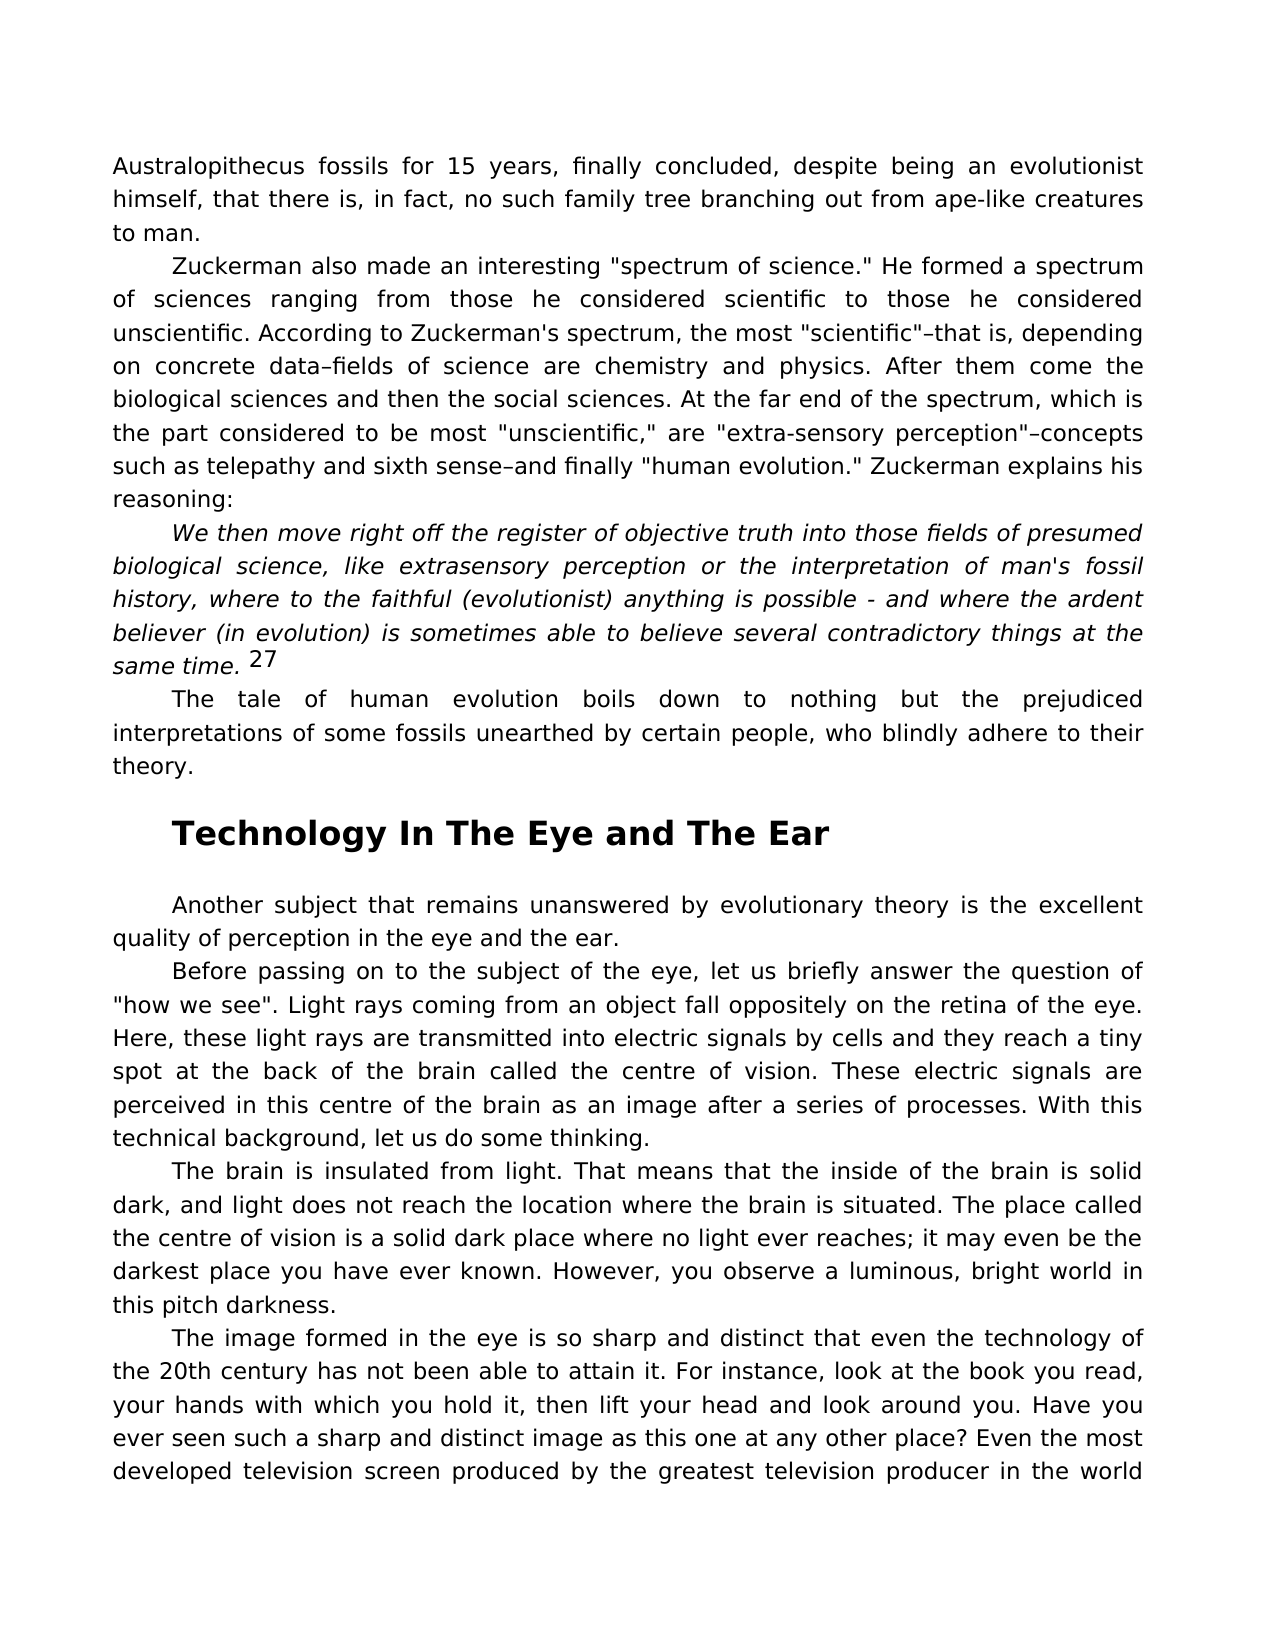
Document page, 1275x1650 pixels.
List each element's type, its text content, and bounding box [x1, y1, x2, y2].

text The image formed in the eye is so sharp and distinct that even the technology of the 20th century has not been able to attain it. For instance, look at the book you read, your hands with which you hold it, then lift your head and look around you. Have you ever seen such a sharp and distinct image as this one at any other place? Even the most developed television screen produced by the greatest television producer in the world [112, 1320, 1145, 1486]
text We then move right off the register of objective truth into those fields of presumed biological science, like extrasensory perception or the interpretation of man's fossil history, where to the faithful (evolutionist) anything is possible - and where the ardent believer (in evolution) is sometimes able to believe several contradictory things at the same time. 27 [112, 514, 1145, 681]
text Technology In The Eye and The Ear [112, 814, 1145, 853]
text Zuckerman also made an interesting "spectrum of science." He formed a spectrum of sciences ranging from those he considered scientific to those he considered unscientific. According to Zuckerman's spectrum, the most "scientific"–that is, depending on concrete data–fields of science are chemistry and physics. After them come the biological sciences and then the social sciences. At the far end of the spectrum, which is the part considered to be most "unscientific," are "extra-sensory perception"–concepts such as telepathy and sixth sense–and finally "human evolution." Zuckerman explains his reasoning: [112, 248, 1145, 514]
text The tale of human evolution boils down to nothing but the prejudiced interpretations of some fossils unearthed by certain people, who blindly adhere to their theory. [112, 681, 1145, 781]
text Before passing on to the subject of the eye, let us briefly answer the question of "how we see". Light rays coming from an object fall oppositely on the retina of the eye. Here, these light rays are transmitted into electric signals by cells and they reach a tiny spot at the back of the brain called the centre of vision. These electric signals are perceived in this centre of the brain as an image after a series of processes. With this technical background, let us do some thinking. [112, 953, 1145, 1153]
text Australopithecus fossils for 15 years, finally concluded, despite being an evolutionist himself, that there is, in fact, no such family tree branching out from ape-like creatures to man. [112, 148, 1145, 248]
text Another subject that remains unanswered by evolutionary theory is the excellent quality of perception in the eye and the ear. [112, 886, 1145, 953]
text The brain is insulated from light. That means that the inside of the brain is solid dark, and light does not reach the location where the brain is situated. The place called the centre of vision is a solid dark place where no light ever reaches; it may even be the darkest place you have ever known. However, you observe a luminous, bright world in this pitch darkness. [112, 1153, 1145, 1320]
